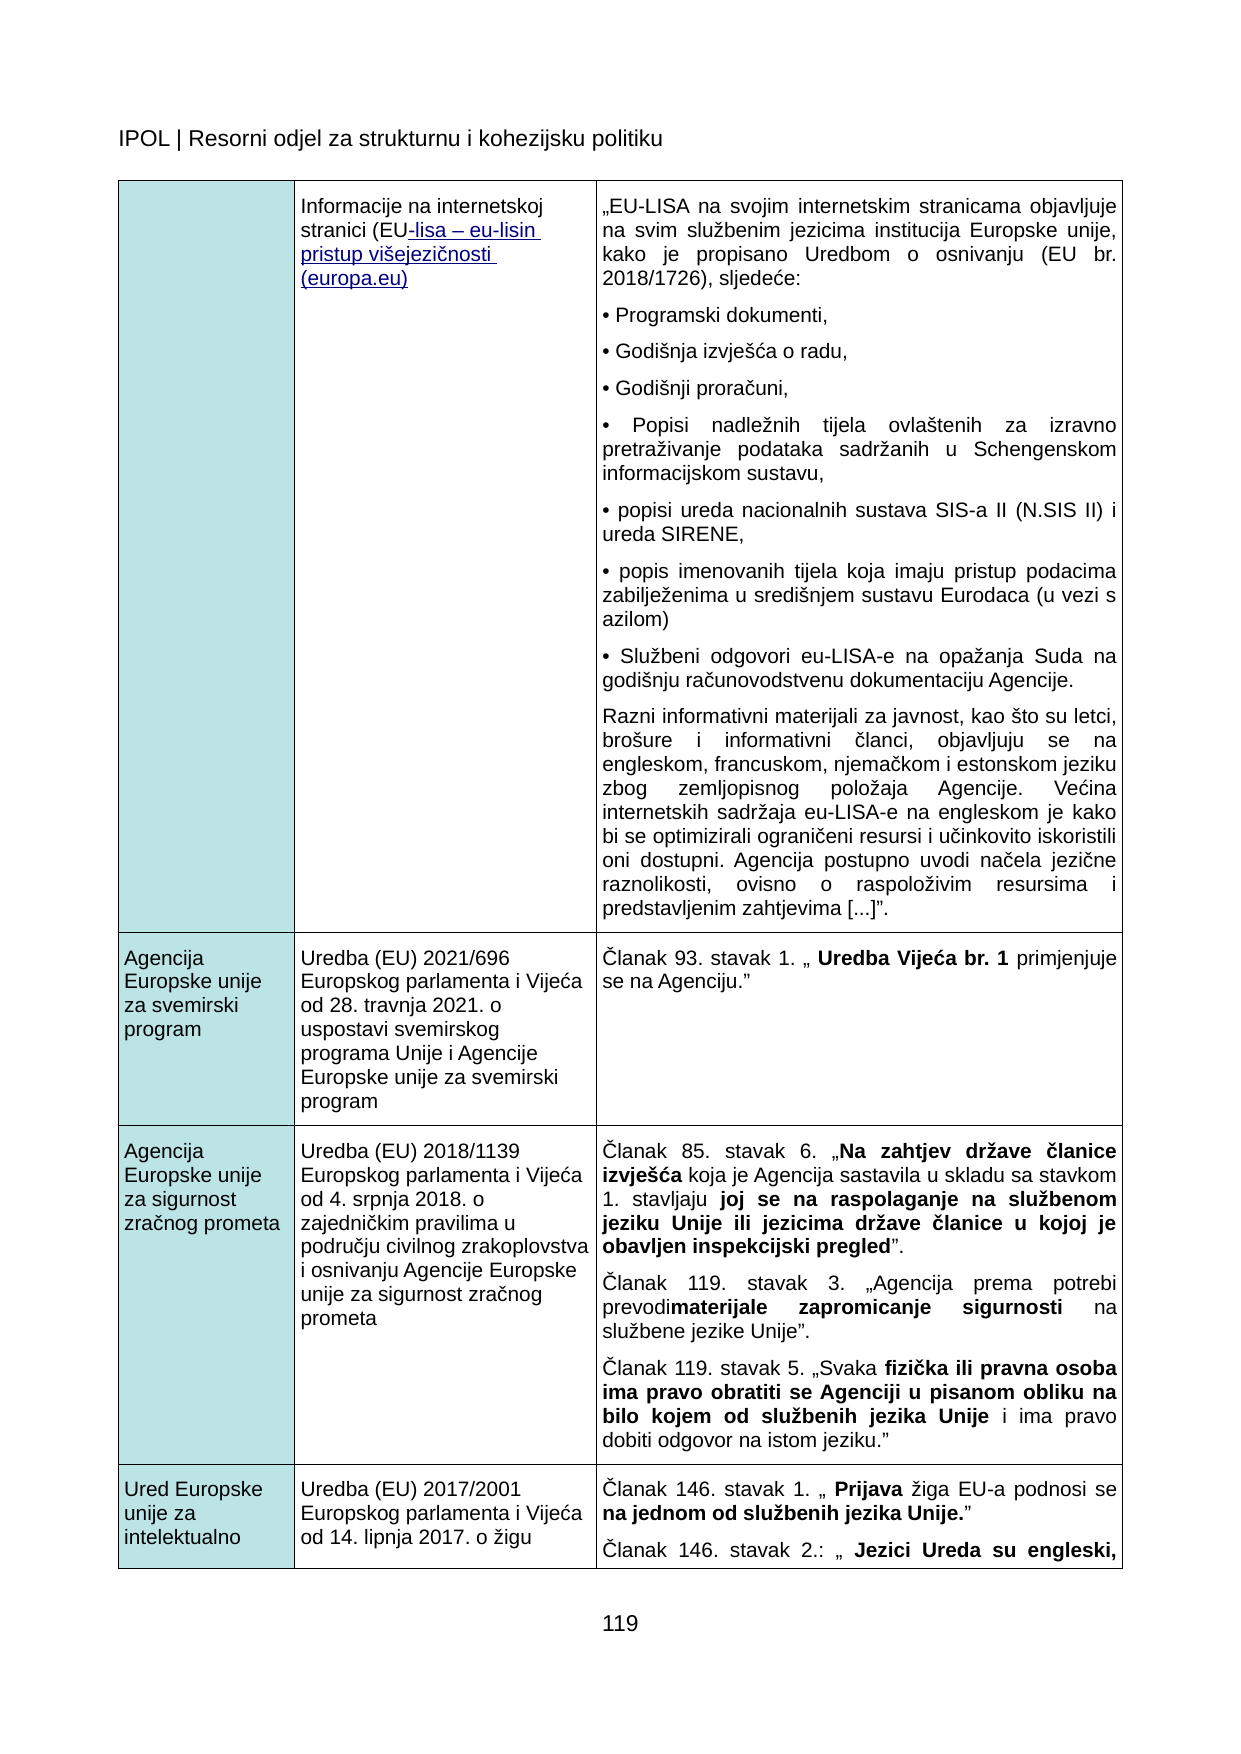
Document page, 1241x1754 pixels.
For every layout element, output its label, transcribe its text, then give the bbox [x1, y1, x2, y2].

table_cell Članak 146. stavak 1. „ Prijava žiga EU-a podnosi se na jednom od službenih jezika Unije.” Članak 146. stavak 2.: „ Jezici Ureda su engleski, [597, 1465, 1122, 1568]
table_cell Ured Europske unije za intelektualno [119, 1465, 294, 1568]
table_cell Uredba (EU) 2021/696 Europskog parlamenta i Vijeća od 28. travnja 2021. o uspostavi svemirskog programa Unije i Agencije Europske unije za svemirski program [295, 933, 596, 1125]
table_cell „EU-LISA na svojim internetskim stranicama objavljuje na svim službenim jezicima institucija Europske unije, kako je propisano Uredbom o osnivanju (EU br. 2018/1726), sljedeće: • Programski dokumenti, • Godišnja izvješća o radu, • Godišnji proračuni, • Popisi nadležnih tijela ovlaštenih za izravno pretraživanje podataka sadržanih u Schengenskom informacijskom sustavu, • popisi ureda nacionalnih sustava SIS-a II (N.SIS II) i ureda SIRENE, • popis imenovanih tijela koja imaju pristup podacima zabilježenima u središnjem sustavu Eurodaca (u vezi s azilom) • Službeni odgovori eu-LISA-e na opažanja Suda na godišnju računovodstvenu dokumentaciju Agencije. Razni informativni materijali za javnost, kao što su letci, brošure i informativni članci, objavljuju se na engleskom, francuskom, njemačkom i estonskom jeziku zbog zemljopisnog položaja Agencije. Većina internetskih sadržaja eu-LISA-e na engleskom je kako bi se optimizirali ograničeni resursi i učinkovito iskoristili oni dostupni. Agencija postupno uvodi načela jezične raznolikosti, ovisno o raspoloživim resursima i predstavljenim zahtjevima [...]”. [597, 181, 1122, 932]
table_cell Članak 93. stavak 1. „ Uredba Vijeća br. 1 primjenjuje se na Agenciju.” [597, 933, 1122, 1125]
table_cell [119, 181, 294, 932]
table_cell Agencija Europske unije za svemirski program [119, 933, 294, 1125]
table_cell Uredba (EU) 2018/1139 Europskog parlamenta i Vijeća od 4. srpnja 2018. o zajedničkim pravilima u području civilnog zrakoplovstva i osnivanju Agencije Europske unije za sigurnost zračnog prometa [295, 1126, 596, 1464]
table_cell Agencija Europske unije za sigurnost zračnog prometa [119, 1126, 294, 1464]
table_cell Uredba (EU) 2017/2001 Europskog parlamenta i Vijeća od 14. lipnja 2017. o žigu [295, 1465, 596, 1568]
table_cell Članak 85. stavak 6. „Na zahtjev države članice izvješća koja je Agencija sastavila u skladu sa stavkom 1. stavljaju joj se na raspolaganje na službenom jeziku Unije ili jezicima države članice u kojoj je obavljen inspekcijski pregled”. Članak 119. stavak 3. „Agencija prema potrebi prevodimaterijale zapromicanje sigurnosti na službene jezike Unije”. Članak 119. stavak 5. „Svaka fizička ili pravna osoba ima pravo obratiti se Agenciji u pisanom obliku na bilo kojem od službenih jezika Unije i ima pravo dobiti odgovor na istom jeziku.” [597, 1126, 1122, 1464]
table_cell Informacije na internetskoj stranici (EU-lisa – eu-lisin pristup višejezičnosti (europa.eu) [295, 181, 596, 932]
